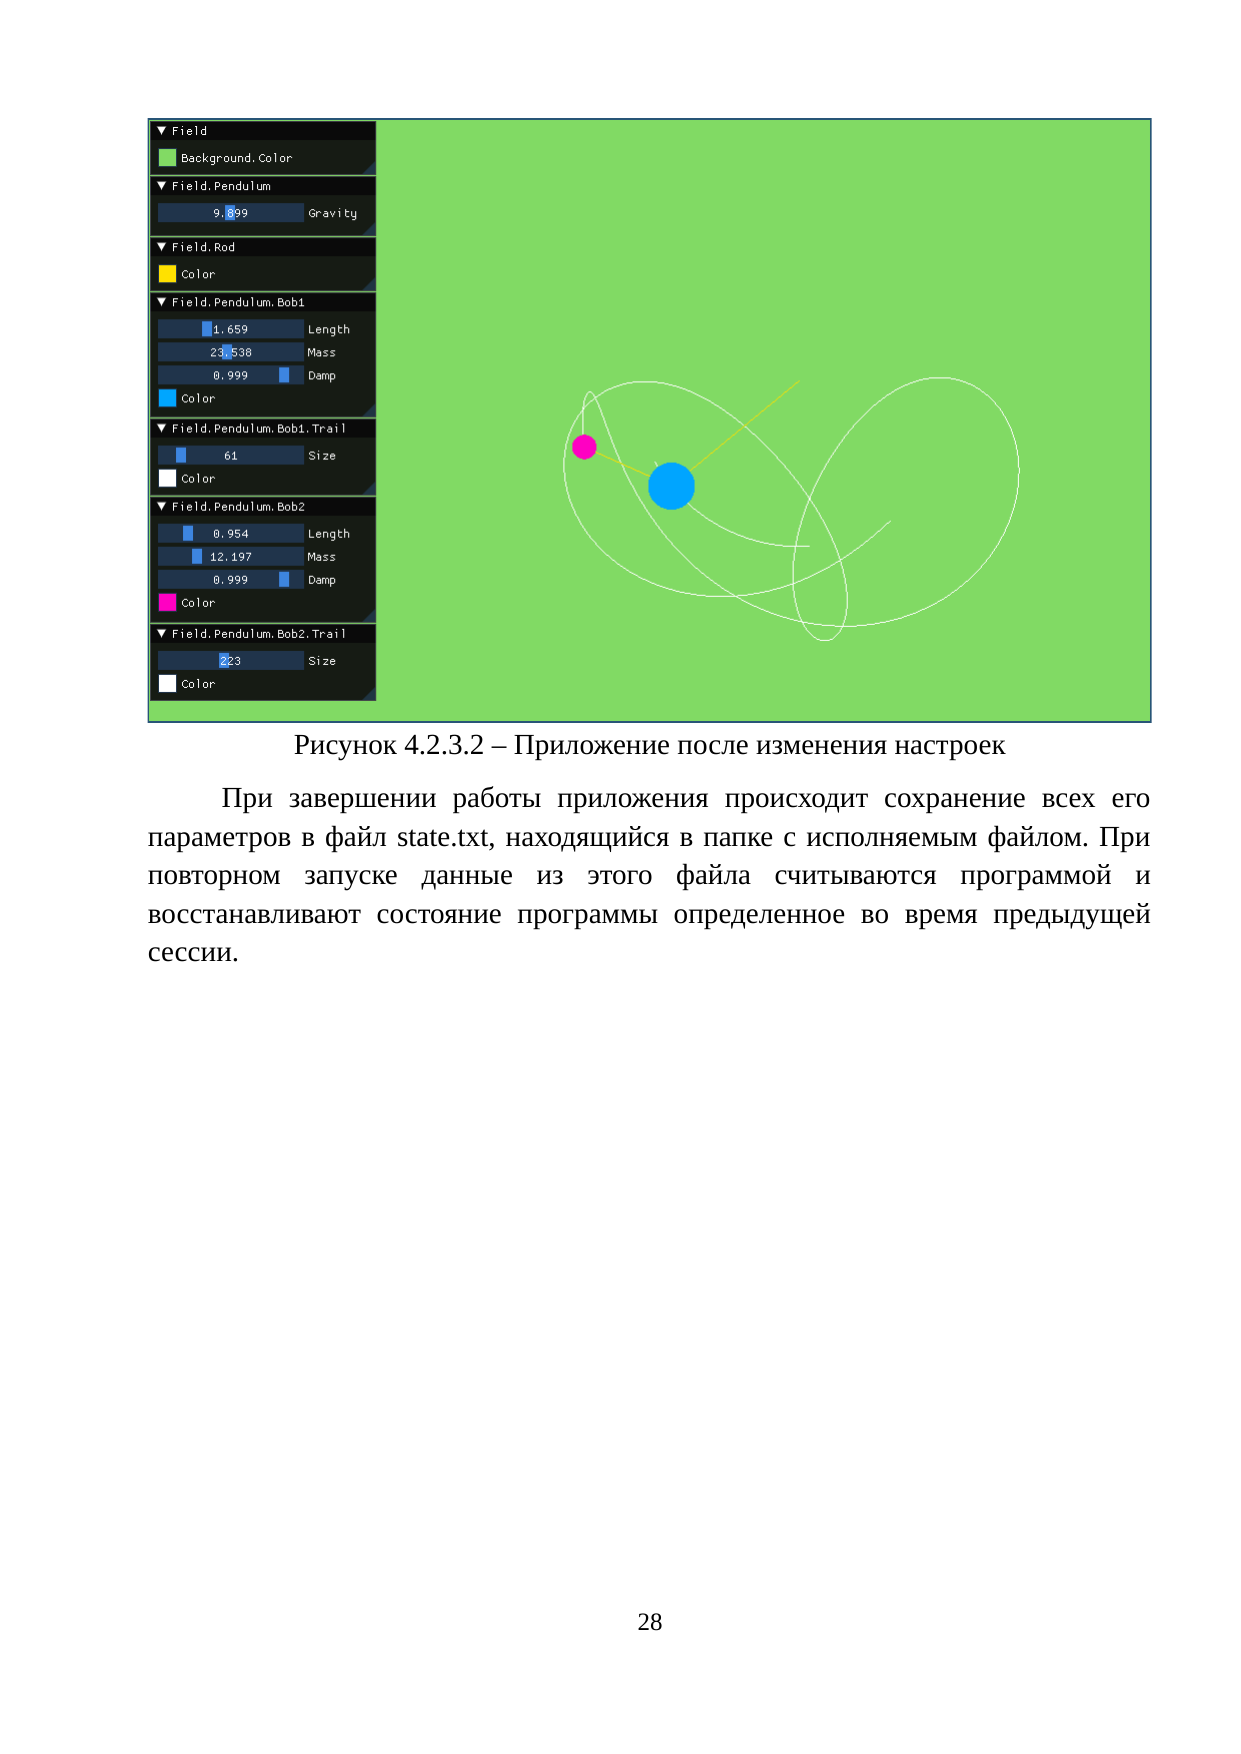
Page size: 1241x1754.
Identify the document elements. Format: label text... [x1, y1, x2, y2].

text Рисунок 4.2.3.2 – Приложение после изменения настроек [148, 723, 1152, 761]
picture [147, 118, 1152, 723]
text При завершении работы приложения происходит сохранение всех его параметров в файл state.txt, находящийся в папке с исполняемым файлом. При повторном запуске данные из этого файла считываются программой и восстанавливают состояние программы определенное во время предыдущей сессии. [148, 780, 1152, 968]
